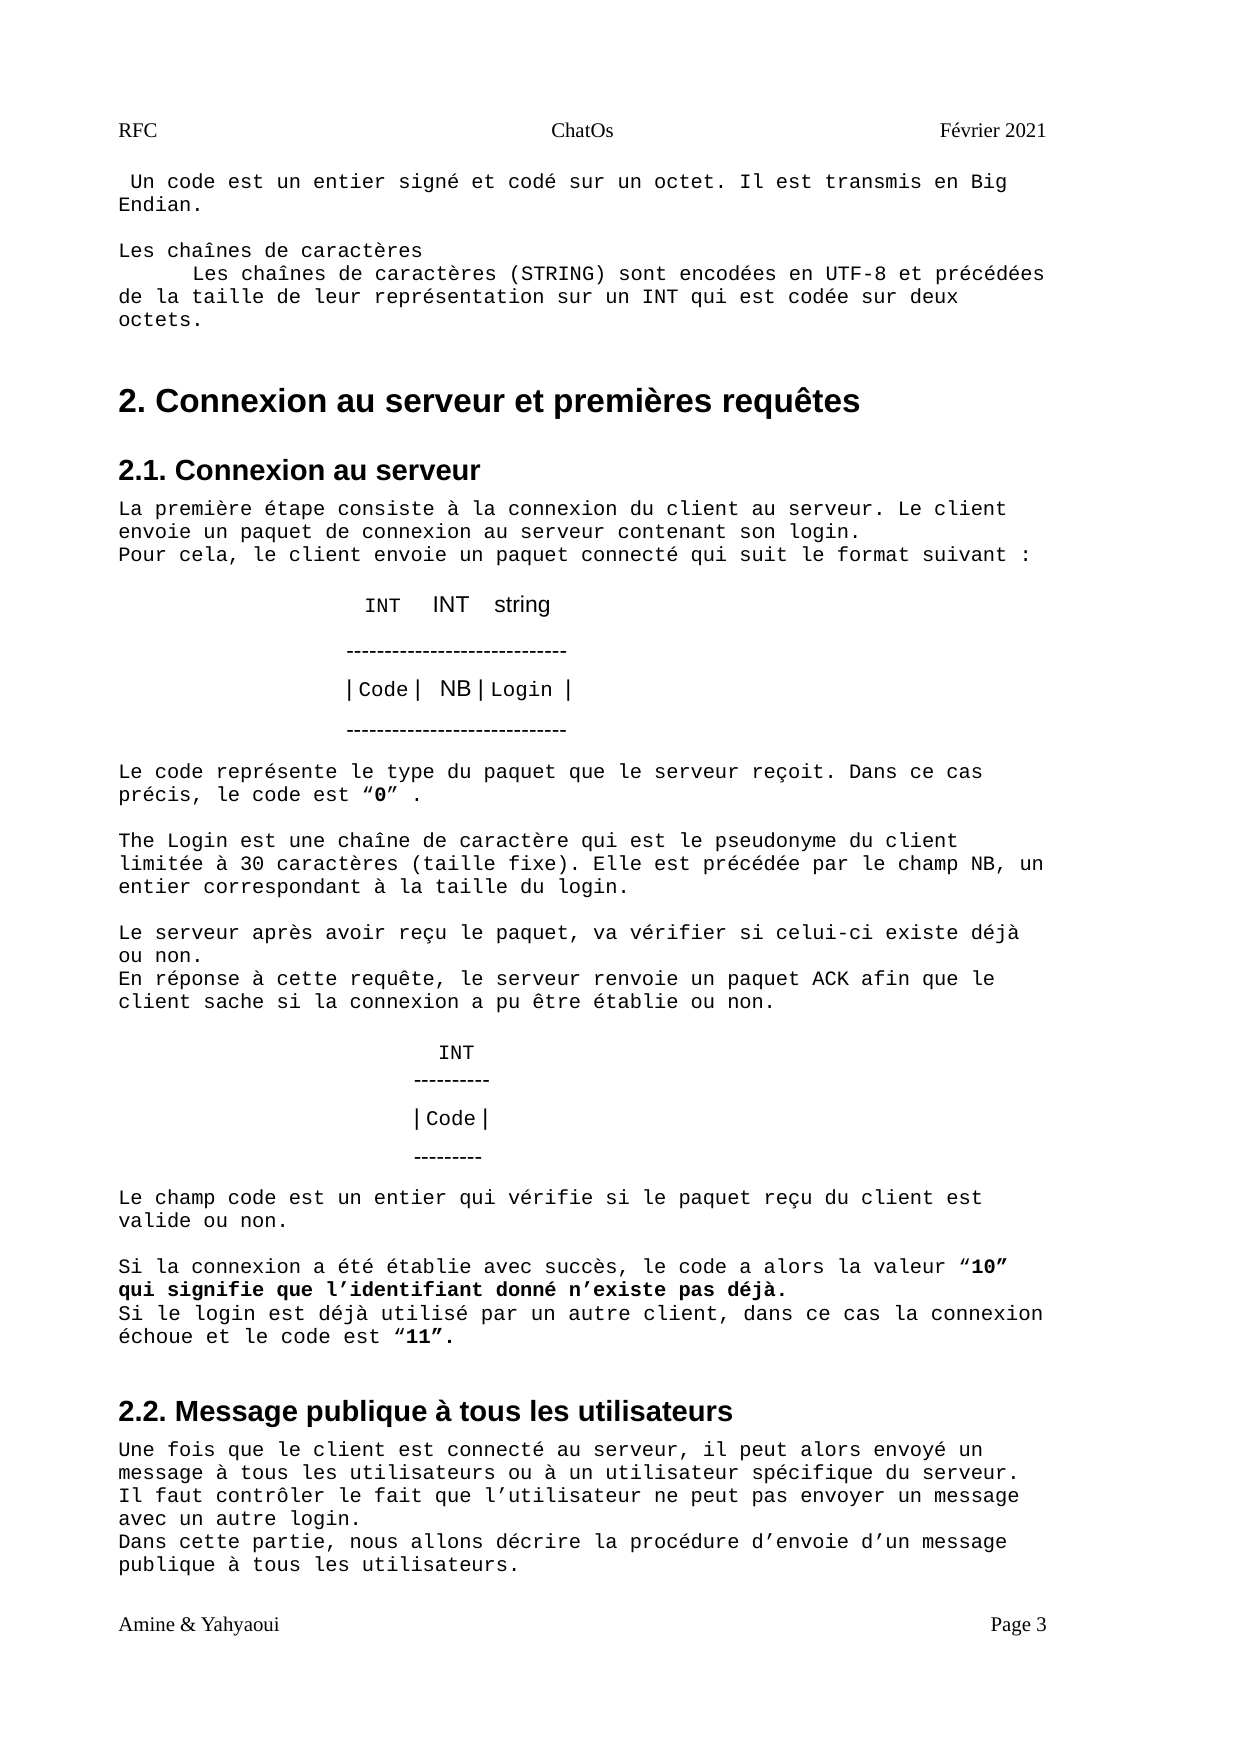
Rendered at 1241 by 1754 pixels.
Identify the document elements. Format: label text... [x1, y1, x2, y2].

text INT INT string [118, 591, 1047, 618]
text Le serveur après avoir reçu le paquet, va vérifier si celui-ci existe déjà ou non. [118, 923, 1047, 969]
text Une fois que le client est connecté au serveur, il peut alors envoyé un message à tous les utilisateurs ou à un utilisateur spécifique du serveur. Il faut contrôler le fait que l’utilisateur ne peut pas envoyer un message avec un autre login. [118, 1440, 1047, 1532]
text | Code | [118, 1102, 1047, 1131]
text Si la connexion a été établie avec succès, le code a alors la valeur “10” qui signifie que l’identifiant donné n’existe pas déjà. [118, 1256, 1047, 1302]
text ----------------------------- [118, 714, 1047, 743]
text INT [118, 1038, 1047, 1066]
text Pour cela, le client envoie un paquet connecté qui suit le format suivant : [118, 545, 1047, 568]
text Les chaînes de caractères [118, 241, 1047, 264]
text ----------------------------- [118, 637, 1047, 663]
text Si le login est déjà utilisé par un autre client, dans ce cas la connexion échoue et le code est “11”. [118, 1302, 1047, 1350]
text The Login est une chaîne de caractère qui est le pseudonyme du client limitée à 30 caractères (taille fixe). Elle est précédée par le champ NB, un entier correspondant à la taille du login. [118, 831, 1047, 900]
text Le champ code est un entier qui vérifie si le paquet reçu du client est valide ou non. [118, 1187, 1047, 1233]
text La première étape consiste à la connexion du client au serveur. Le client envoie un paquet de connexion au serveur contenant son login. [118, 499, 1047, 545]
text | Code | NB | Login | [118, 673, 1047, 703]
text En réponse à cette requête, le serveur renvoie un paquet ACK afin que le client sache si la connexion a pu être établie ou non. [118, 969, 1047, 1015]
subtitle 2.1. Connexion au serveur [118, 453, 1047, 486]
text Le code représente le type du paquet que le serveur reçoit. Dans ce cas précis, le code est “0” . [118, 762, 1047, 808]
subtitle 2.2. Message publique à tous les utilisateurs [118, 1394, 1047, 1427]
text --------- [118, 1143, 1047, 1169]
text ---------- [118, 1066, 1047, 1092]
text Dans cette partie, nous allons décrire la procédure d’envoie d’un message publique à tous les utilisateurs. [118, 1532, 1047, 1578]
text Un code est un entier signé et codé sur un octet. Il est transmis en Big Endian. [118, 172, 1047, 218]
subtitle 2. Connexion au serveur et premières requêtes [118, 381, 1047, 419]
text Les chaînes de caractères (STRING) sont encodées en UTF-8 et précédées de la taille de leur représentation sur un INT qui est codée sur deux octets. [118, 264, 1047, 333]
